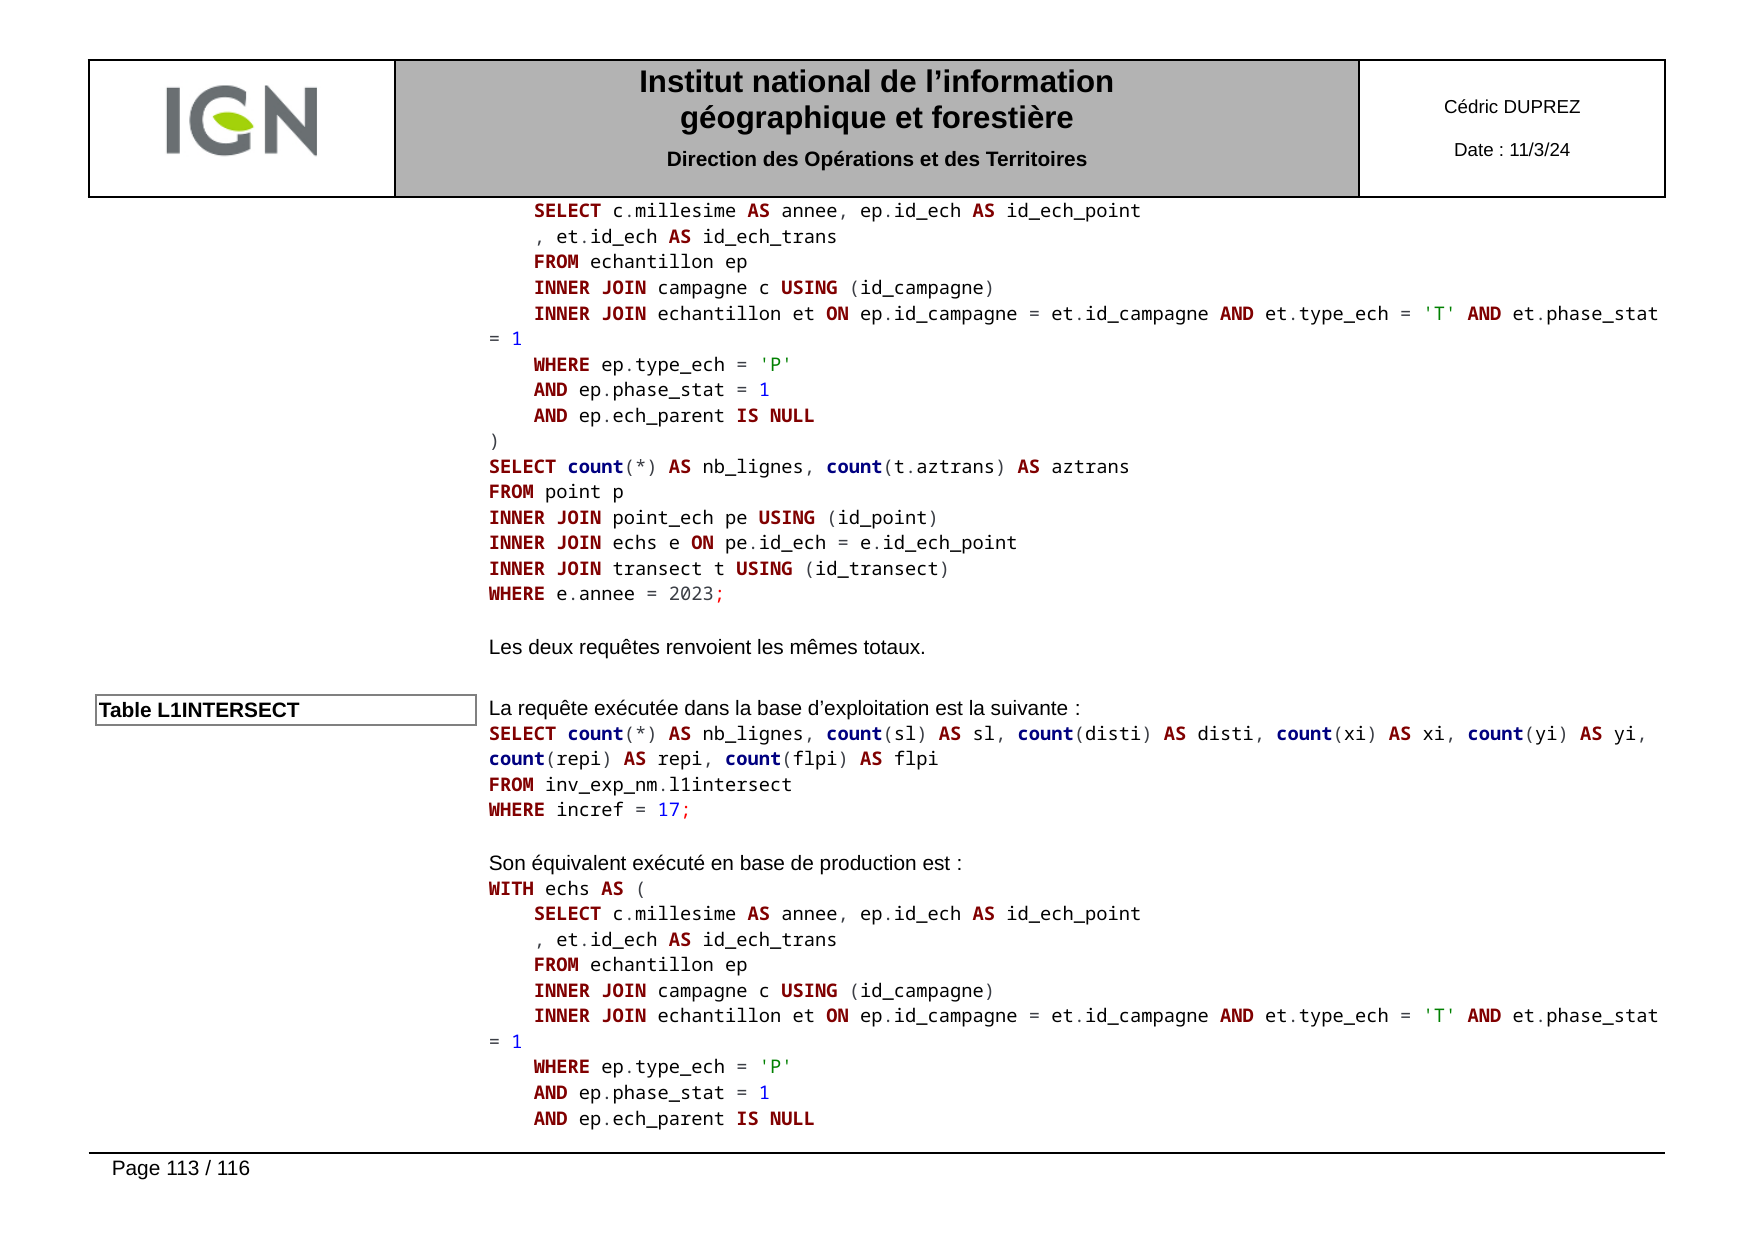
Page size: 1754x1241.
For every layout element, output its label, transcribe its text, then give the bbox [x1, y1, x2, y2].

table_cell Table L1INTERSECT [89, 693, 483, 1136]
picture [141, 62, 343, 180]
table_cell La requête exécutée dans la base d’exploitation est la suivante : SELECT count(*) AS nb_lignes, count(sl) AS sl, count(disti) AS disti, count(xi) AS xi, count(yi) AS yi, count(repi) AS repi, count(flpi) AS flpi FROM inv_exp_nm.l1intersect WHERE incref = 17; Son équivalent exécuté en base de production est : WITH echs AS ( SELECT c.millesime AS annee, ep.id_ech AS id_ech_point , et.id_ech AS id_ech_trans FROM echantillon ep INNER JOIN campagne c USING (id_campagne) INNER JOIN echantillon et ON ep.id_campagne = et.id_campagne AND et.type_ech = 'T' AND et.phase_stat = 1 WHERE ep.type_ech = 'P' AND ep.phase_stat = 1 AND ep.ech_parent IS NULL [483, 693, 1665, 1136]
table_cell SELECT c.millesime AS annee, ep.id_ech AS id_ech_point , et.id_ech AS id_ech_trans FROM echantillon ep INNER JOIN campagne c USING (id_campagne) INNER JOIN echantillon et ON ep.id_campagne = et.id_campagne AND et.type_ech = 'T' AND et.phase_stat = 1 WHERE ep.type_ech = 'P' AND ep.phase_stat = 1 AND ep.ech_parent IS NULL ) SELECT count(*) AS nb_lignes, count(t.aztrans) AS aztrans FROM point p INNER JOIN point_ech pe USING (id_point) INNER JOIN echs e ON pe.id_ech = e.id_ech_point INNER JOIN transect t USING (id_transect) WHERE e.annee = 2023; Les deux requêtes renvoient les mêmes totaux. [483, 198, 1665, 693]
table_cell [89, 198, 483, 693]
